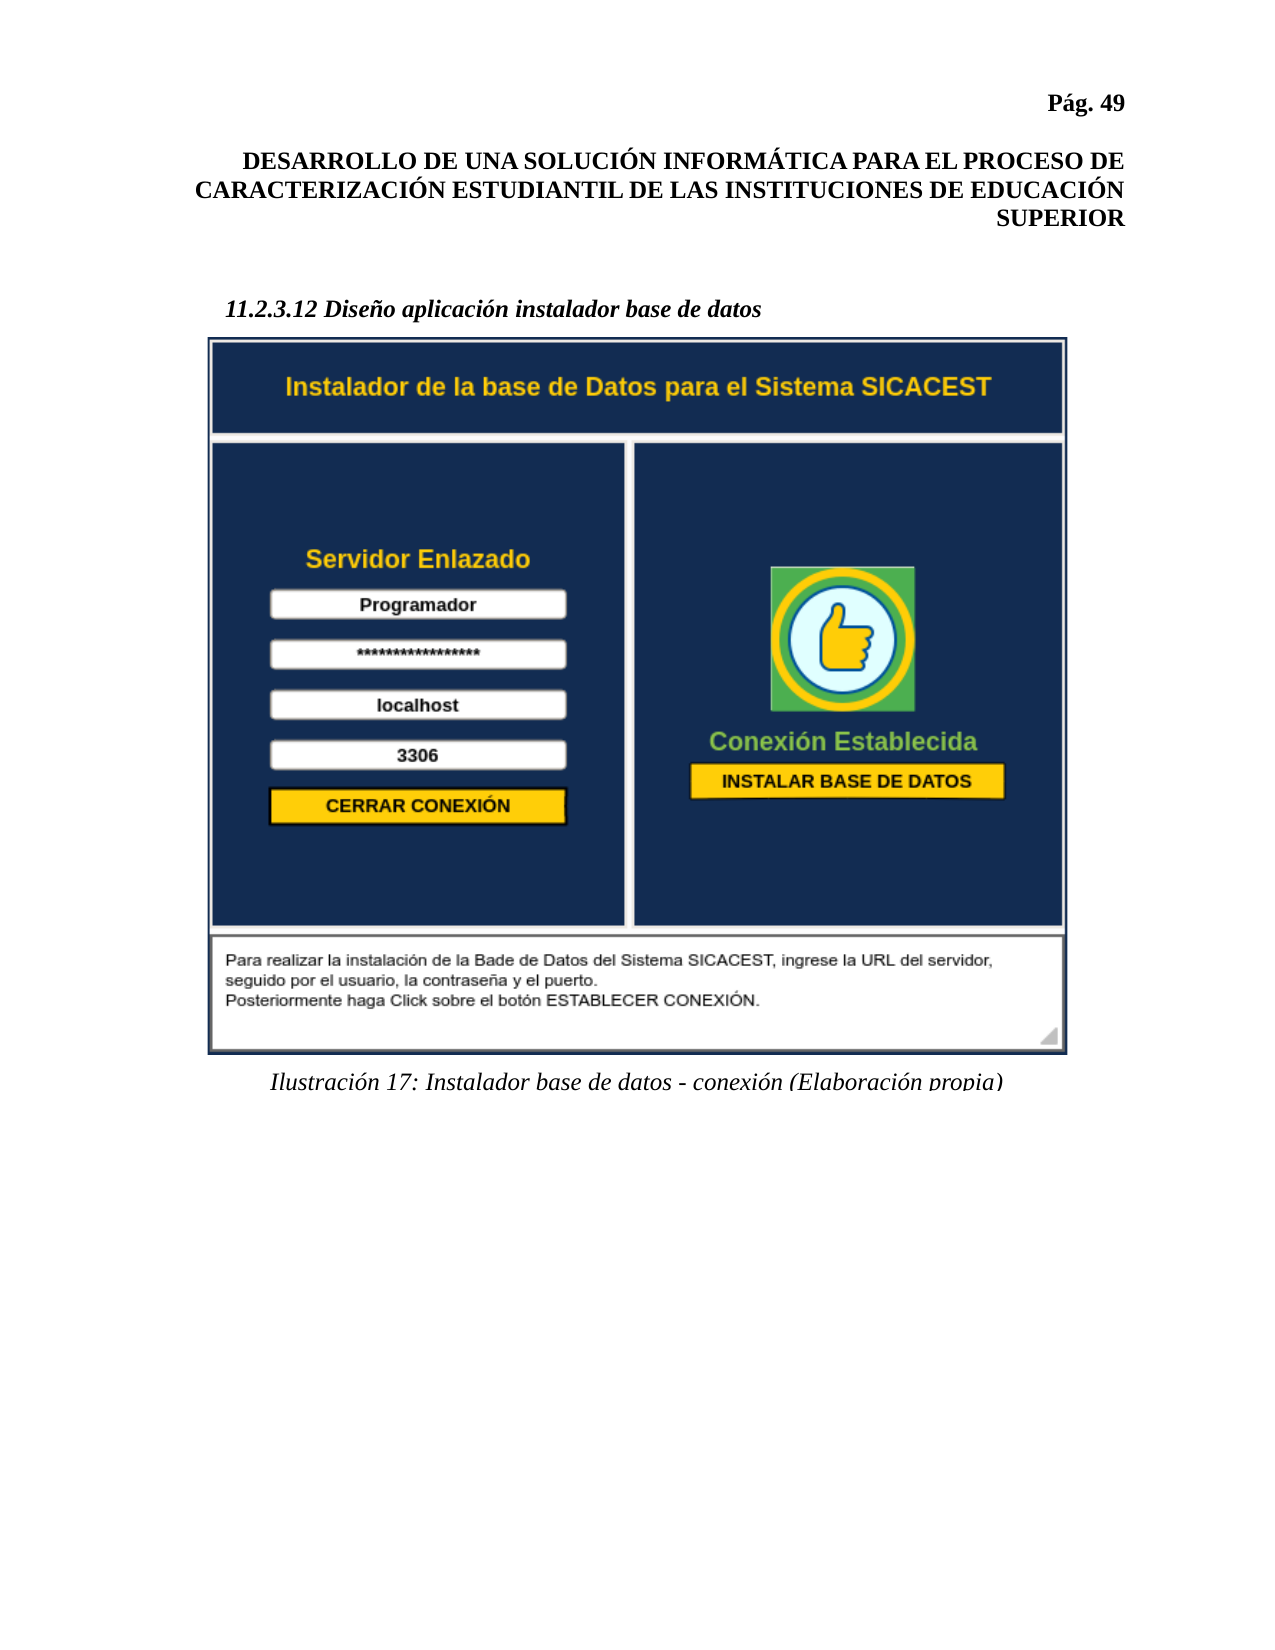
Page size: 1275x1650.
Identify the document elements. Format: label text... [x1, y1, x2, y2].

picture [207, 337, 1068, 1055]
subtitle 11.2.3.12 Diseño aplicación instalador base de datos [150, 294, 1125, 323]
text Ilustración 17: Instalador base de datos - conexión (Elaboración propia) [208, 1067, 1067, 1091]
